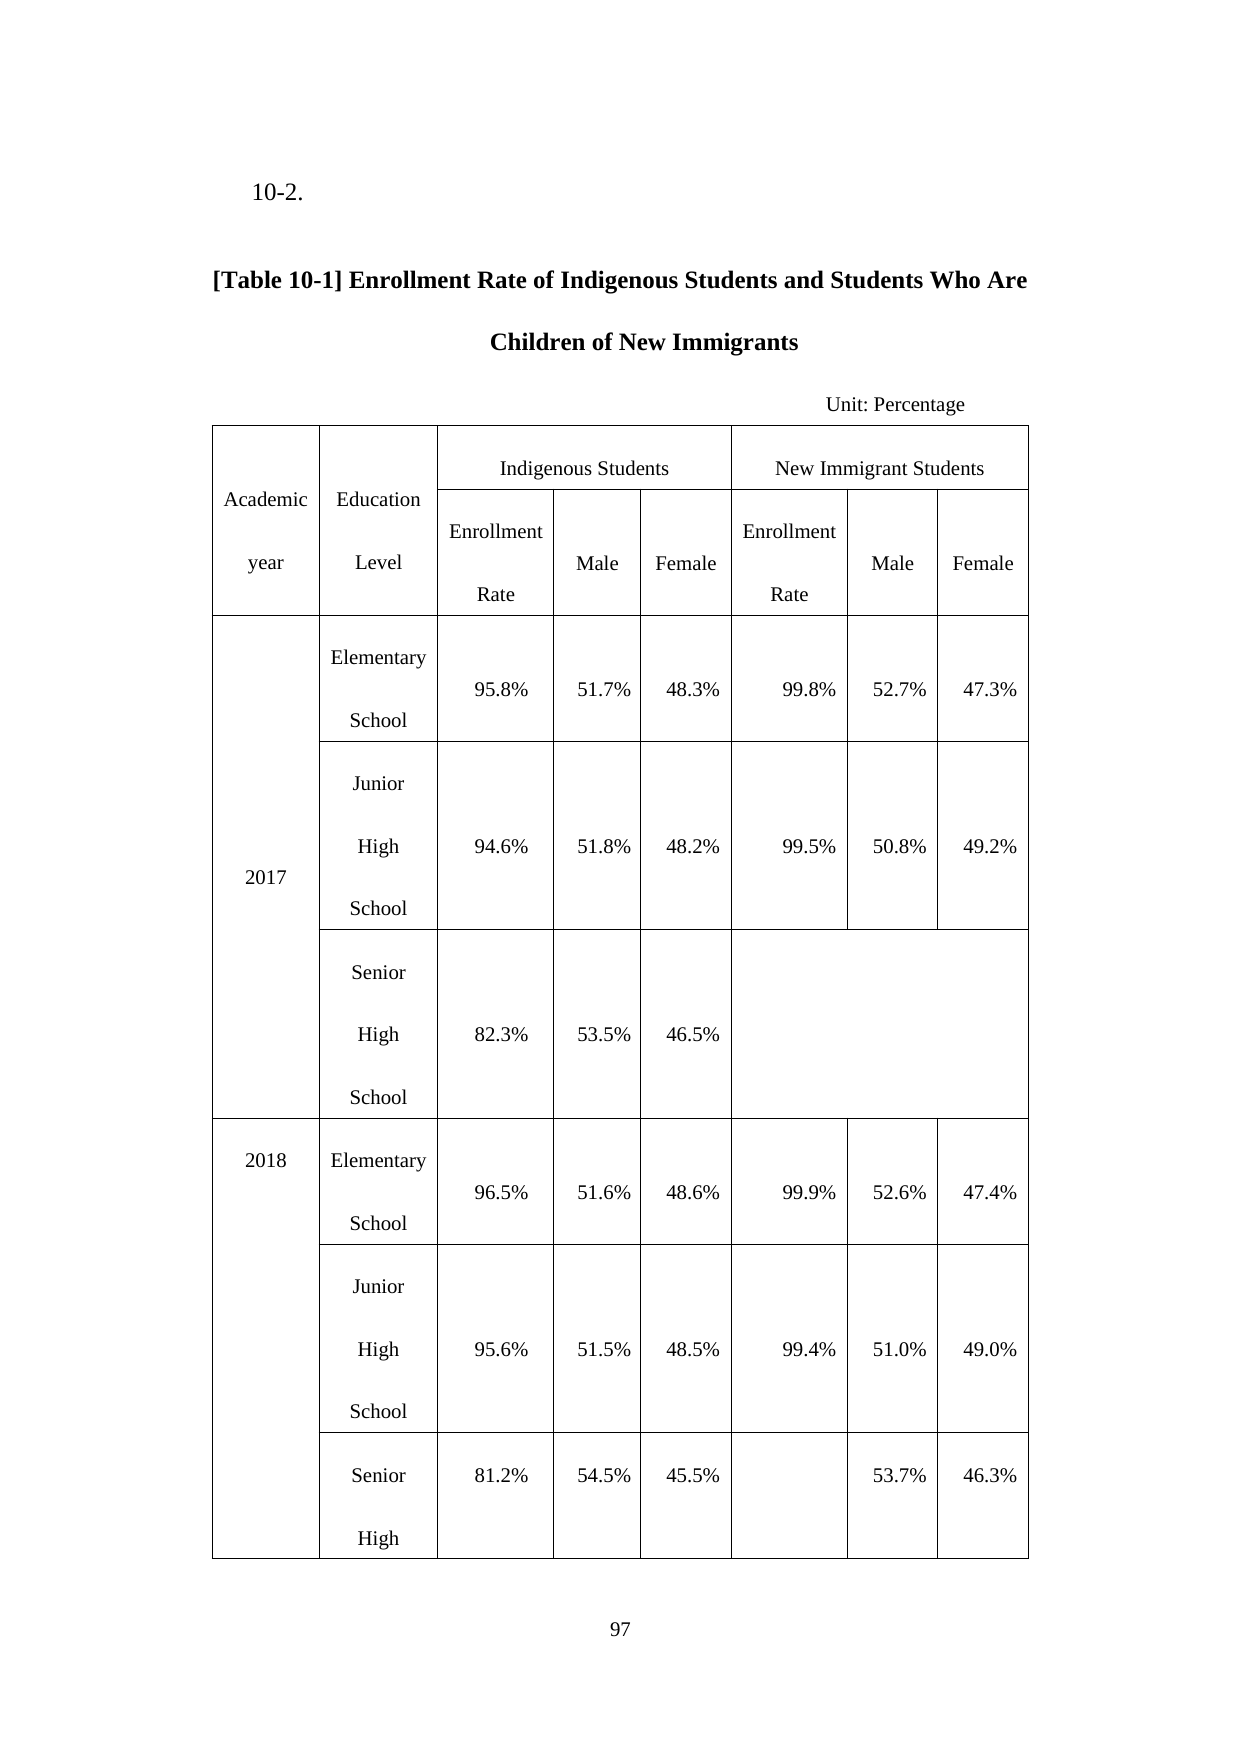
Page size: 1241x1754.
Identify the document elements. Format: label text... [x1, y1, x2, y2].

table_cell 99.8% [732, 616, 847, 741]
table_cell 49.0% [938, 1245, 1028, 1432]
table_cell [732, 930, 1028, 1118]
table_cell 46.3% [938, 1433, 1028, 1558]
table_cell 53.5% [554, 930, 640, 1118]
table_cell 49.2% [938, 742, 1028, 929]
table_cell 53.7% [848, 1433, 937, 1558]
table_cell 99.5% [732, 742, 847, 929]
table_cell 99.9% [732, 1119, 847, 1244]
table_cell 52.7% [848, 616, 937, 741]
subtitle [Table 10-1] Enrollment Rate of Indigenous Students and Students Who Are Children of New Immigrants [187, 237, 1053, 362]
table_cell 2018 [213, 1119, 319, 1558]
table_cell 2017 [213, 616, 319, 1118]
table_cell 48.2% [641, 742, 731, 929]
list 10-2. [187, 150, 1044, 212]
table_cell 51.0% [848, 1245, 937, 1432]
table_cell 47.3% [938, 616, 1028, 741]
table_cell Senior High [320, 1433, 437, 1558]
table_cell 82.3% [438, 930, 553, 1118]
table_cell 96.5% [438, 1119, 553, 1244]
table_cell 51.5% [554, 1245, 640, 1432]
table_header Indigenous Students [438, 426, 731, 488]
table_cell 48.3% [641, 616, 731, 741]
table_cell 51.6% [554, 1119, 640, 1244]
table_cell Senior High School [320, 930, 437, 1118]
table_cell 47.4% [938, 1119, 1028, 1244]
text Unit: Percentage [187, 362, 970, 425]
table_cell Female [938, 490, 1028, 614]
table_header New Immigrant Students [732, 426, 1028, 488]
table_cell 99.4% [732, 1245, 847, 1432]
table_cell 46.5% [641, 930, 731, 1118]
table_cell 51.8% [554, 742, 640, 929]
table_header Academic year [213, 426, 319, 614]
table_cell Female [641, 490, 731, 614]
table_cell [732, 1433, 847, 1558]
table_cell Male [554, 490, 640, 614]
table_cell 45.5% [641, 1433, 731, 1558]
table_cell 95.8% [438, 616, 553, 741]
table_cell 52.6% [848, 1119, 937, 1244]
table_cell 48.6% [641, 1119, 731, 1244]
table_cell Male [848, 490, 937, 614]
table_cell 51.7% [554, 616, 640, 741]
table_cell Enrollment Rate [732, 490, 847, 614]
table_cell Elementary School [320, 1119, 437, 1244]
table_cell 81.2% [438, 1433, 553, 1558]
table_cell Junior High School [320, 1245, 437, 1432]
table_cell Elementary School [320, 616, 437, 741]
table_cell 48.5% [641, 1245, 731, 1432]
table_cell 95.6% [438, 1245, 553, 1432]
table_header Education Level [320, 426, 437, 614]
table_cell 94.6% [438, 742, 553, 929]
table_cell Enrollment Rate [438, 490, 553, 614]
table_cell 50.8% [848, 742, 937, 929]
table_cell Junior High School [320, 742, 437, 929]
table_cell 54.5% [554, 1433, 640, 1558]
